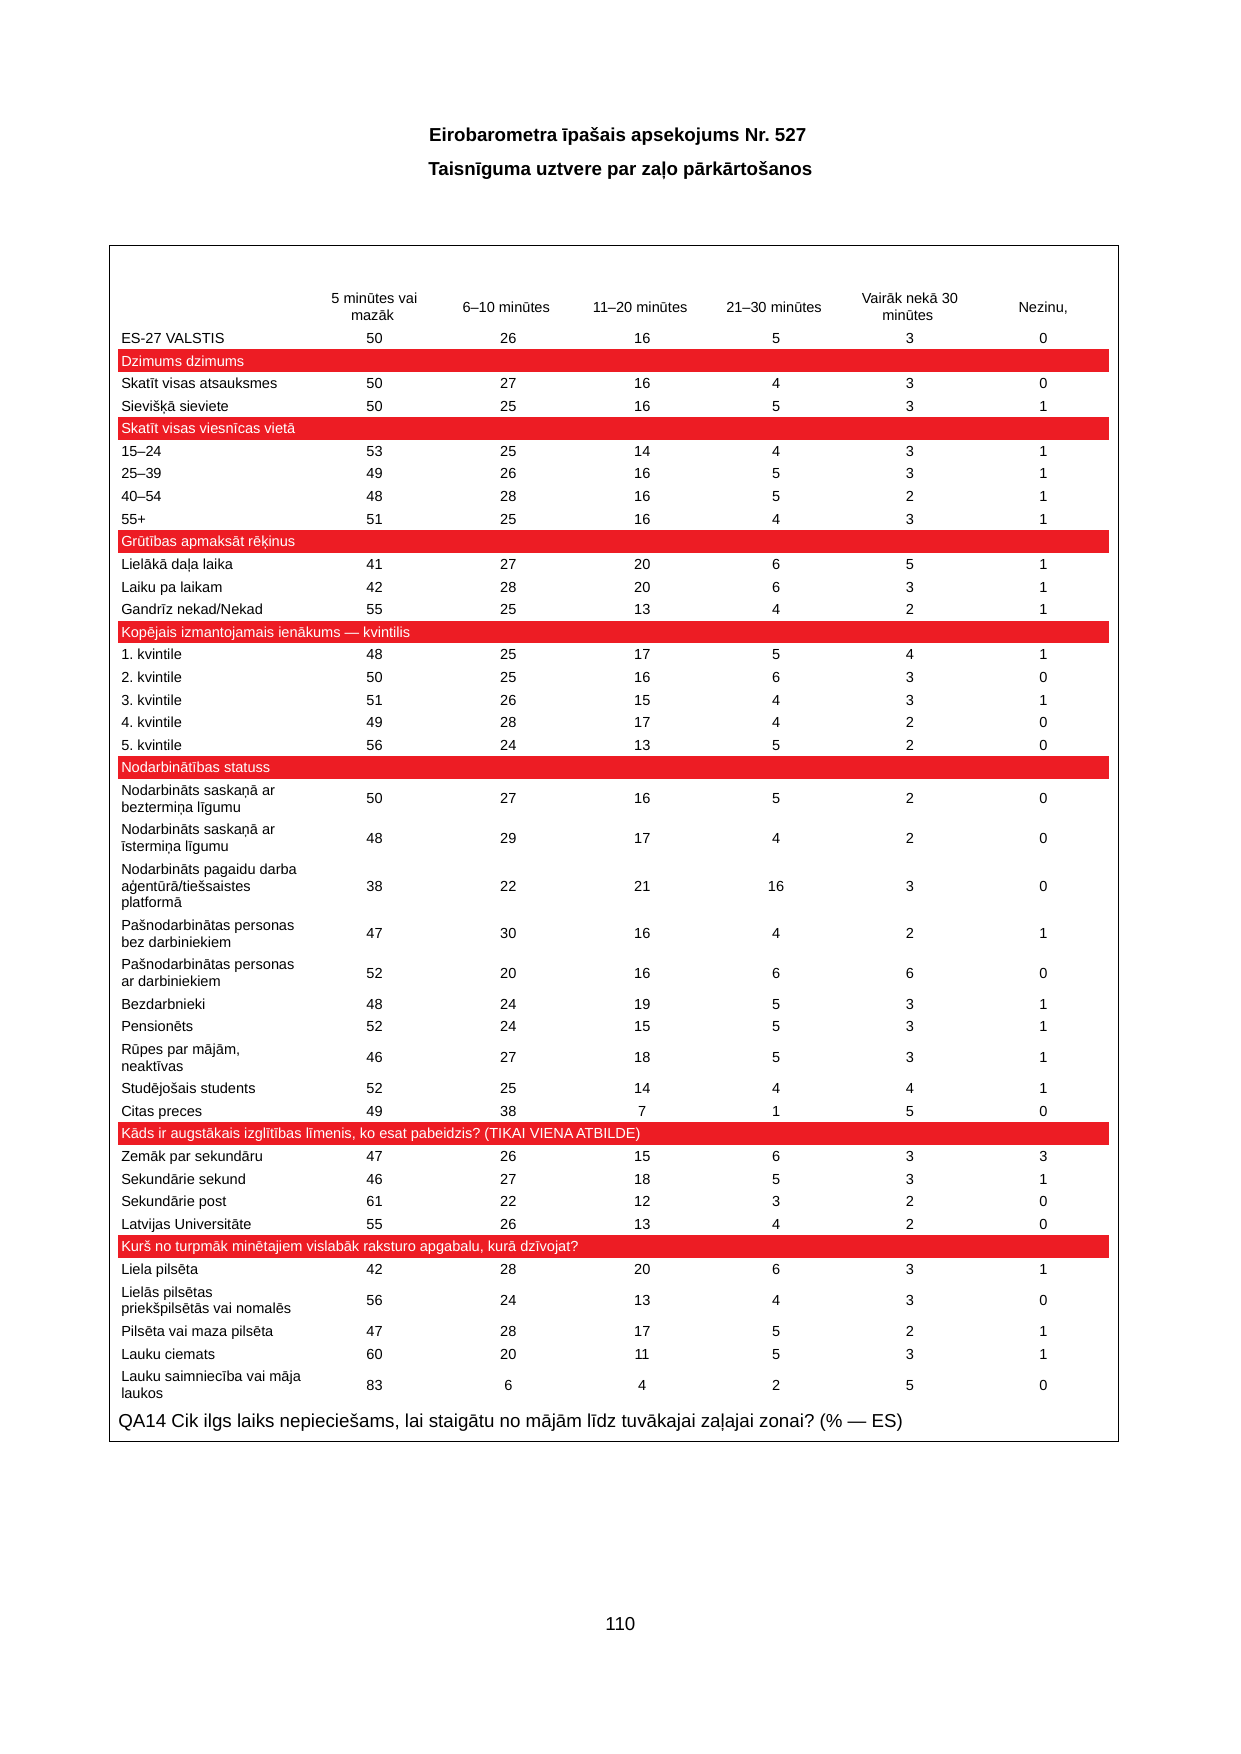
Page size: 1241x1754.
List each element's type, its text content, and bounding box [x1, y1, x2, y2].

table_cell Nodarbināts saskaņā ar beztermiņa līgumu [118, 779, 307, 818]
table_cell [575, 349, 709, 372]
table_cell 24 [441, 734, 575, 756]
table_cell 11 [575, 1343, 709, 1365]
table_cell 2 [843, 914, 977, 953]
table_cell ES-27 VALSTIS [118, 327, 307, 349]
table_cell 1 [977, 1320, 1109, 1342]
table_cell 16 [575, 462, 709, 485]
table_cell 1 [977, 462, 1109, 485]
table_cell 16 [575, 953, 709, 992]
table_cell 4. kvintile [118, 711, 307, 733]
table_cell 26 [441, 462, 575, 485]
table_cell 26 [441, 688, 575, 711]
table_cell 20 [575, 553, 709, 575]
table_cell 3 [843, 372, 977, 394]
table_cell 25 [441, 440, 575, 462]
table_cell 1 [977, 688, 1109, 711]
table_cell 0 [977, 734, 1109, 756]
table_cell Rūpes par mājām, neaktīvas [118, 1038, 307, 1077]
table_cell 1 [977, 1015, 1109, 1038]
table_cell 3 [843, 575, 977, 598]
table_cell 52 [307, 953, 441, 992]
table_cell [977, 621, 1109, 643]
table_cell 2 [843, 711, 977, 733]
table_cell 83 [307, 1365, 441, 1404]
table_cell 16 [575, 914, 709, 953]
table_cell 50 [307, 395, 441, 417]
table_cell [709, 530, 843, 553]
table_cell Lauku ciemats [118, 1343, 307, 1365]
table_cell 3 [843, 1280, 977, 1320]
table_cell Citas preces [118, 1100, 307, 1122]
table_cell 27 [441, 372, 575, 394]
table_header Nezinu, [977, 287, 1109, 327]
table_cell 29 [441, 818, 575, 857]
table_cell 25 [441, 643, 575, 666]
table_cell [843, 621, 977, 643]
table_cell 1 [977, 1168, 1109, 1190]
table_cell Latvijas Universitāte [118, 1213, 307, 1235]
table_cell Sekundārie post [118, 1190, 307, 1213]
table_cell [307, 417, 441, 440]
table_cell 1 [977, 553, 1109, 575]
table_cell 51 [307, 688, 441, 711]
table_cell 20 [441, 953, 575, 992]
table_cell 0 [977, 858, 1109, 914]
table_cell 38 [307, 858, 441, 914]
table_cell 3 [843, 666, 977, 688]
table_cell 15 [575, 1015, 709, 1038]
table_cell 1 [977, 598, 1109, 621]
table_cell 50 [307, 666, 441, 688]
table_cell 14 [575, 440, 709, 462]
table_cell [843, 756, 977, 779]
table_cell 48 [307, 643, 441, 666]
table_cell [843, 349, 977, 372]
table_cell 6 [709, 575, 843, 598]
table_cell 5 [843, 553, 977, 575]
table_cell 2 [843, 1190, 977, 1213]
table_cell 19 [575, 993, 709, 1015]
table_cell 0 [977, 327, 1109, 349]
table_cell 2 [843, 818, 977, 857]
table_cell [441, 417, 575, 440]
table_cell [709, 417, 843, 440]
table_cell [843, 1122, 977, 1145]
table_cell Skatīt visas viesnīcas vietā [118, 417, 307, 440]
table_cell 4 [709, 818, 843, 857]
table_cell 5 [709, 1015, 843, 1038]
table_cell 4 [709, 711, 843, 733]
table_cell 2. kvintile [118, 666, 307, 688]
table_header [118, 287, 307, 327]
table_cell 2 [843, 1320, 977, 1342]
table_cell 3 [843, 508, 977, 530]
table_cell [977, 349, 1109, 372]
table_cell 2 [843, 1213, 977, 1235]
table_cell 7 [575, 1100, 709, 1122]
table_cell 60 [307, 1343, 441, 1365]
table_cell 15 [575, 688, 709, 711]
table_cell 24 [441, 993, 575, 1015]
table_cell 26 [441, 327, 575, 349]
table_cell 17 [575, 711, 709, 733]
table_cell Zemāk par sekundāru [118, 1145, 307, 1167]
table_cell 26 [441, 1213, 575, 1235]
table_cell 6 [709, 953, 843, 992]
table_cell 4 [843, 1077, 977, 1099]
table_cell 4 [709, 598, 843, 621]
table_cell 25 [441, 1077, 575, 1099]
table_cell 5 [843, 1100, 977, 1122]
table_cell 26 [441, 1145, 575, 1167]
table_cell 15–24 [118, 440, 307, 462]
table_cell [977, 1122, 1109, 1145]
table_cell 4 [575, 1365, 709, 1404]
table_cell 1 [977, 1038, 1109, 1077]
table_cell 3 [709, 1190, 843, 1213]
table_cell 3 [843, 1015, 977, 1038]
table_cell [709, 349, 843, 372]
table_cell 4 [709, 1077, 843, 1099]
table_cell Bezdarbnieki [118, 993, 307, 1015]
table_cell 1 [709, 1100, 843, 1122]
table_cell Pašnodarbinātas personas bez darbiniekiem [118, 914, 307, 953]
table_cell 56 [307, 1280, 441, 1320]
table_cell [977, 530, 1109, 553]
table_cell 28 [441, 485, 575, 507]
table_cell [709, 621, 843, 643]
table_cell 22 [441, 858, 575, 914]
table_cell 5 [709, 1038, 843, 1077]
table_header 11–20 minūtes [575, 287, 709, 327]
table_cell 47 [307, 914, 441, 953]
table_cell 1 [977, 1258, 1109, 1280]
table_cell Studējošais students [118, 1077, 307, 1099]
table_cell 56 [307, 734, 441, 756]
table_cell [843, 417, 977, 440]
table_cell 5. kvintile [118, 734, 307, 756]
table_cell 3 [843, 993, 977, 1015]
table_cell 25 [441, 508, 575, 530]
table_cell 47 [307, 1320, 441, 1342]
table_cell 3 [843, 1258, 977, 1280]
table_cell 13 [575, 1213, 709, 1235]
table_cell 5 [709, 462, 843, 485]
table_cell 1. kvintile [118, 643, 307, 666]
table_cell Gandrīz nekad/Nekad [118, 598, 307, 621]
table_cell 55 [307, 1213, 441, 1235]
table_header Vairāk nekā 30 minūtes [843, 287, 977, 327]
table_cell 16 [575, 508, 709, 530]
table_cell 1 [977, 395, 1109, 417]
table_cell 25 [441, 666, 575, 688]
table_cell 4 [709, 372, 843, 394]
table_cell 5 [709, 327, 843, 349]
table_cell 3 [843, 1168, 977, 1190]
table_cell Lielākā daļa laika [118, 553, 307, 575]
table_cell 6 [843, 953, 977, 992]
table_cell 13 [575, 734, 709, 756]
table_cell 27 [441, 553, 575, 575]
table_cell [843, 1235, 977, 1258]
table_cell Liela pilsēta [118, 1258, 307, 1280]
table_cell [977, 417, 1109, 440]
table_cell [977, 1235, 1109, 1258]
table_cell Grūtības apmaksāt rēķinus [118, 530, 709, 553]
table_cell [307, 349, 441, 372]
table_cell 27 [441, 1168, 575, 1190]
table_cell 50 [307, 779, 441, 818]
table_cell 6 [709, 666, 843, 688]
table_cell 3 [843, 395, 977, 417]
table_cell 0 [977, 818, 1109, 857]
table_cell 6 [709, 1258, 843, 1280]
table_cell 49 [307, 462, 441, 485]
table_cell 40–54 [118, 485, 307, 507]
table_cell 5 [709, 395, 843, 417]
table_cell 6 [441, 1365, 575, 1404]
table_cell 5 [709, 1343, 843, 1365]
table_cell Nodarbinātības statuss [118, 756, 709, 779]
table_cell 4 [709, 1280, 843, 1320]
table_cell 0 [977, 1213, 1109, 1235]
table_cell 3. kvintile [118, 688, 307, 711]
table_cell 28 [441, 575, 575, 598]
table_cell 3 [843, 688, 977, 711]
table_cell 5 [709, 779, 843, 818]
table_cell 3 [843, 462, 977, 485]
table_cell Kurš no turpmāk minētajiem vislabāk raksturo apgabalu, kurā dzīvojat? [118, 1235, 709, 1258]
table_cell 49 [307, 711, 441, 733]
table_cell 27 [441, 1038, 575, 1077]
table_cell 3 [977, 1145, 1109, 1167]
table_cell 47 [307, 1145, 441, 1167]
table_cell 16 [575, 395, 709, 417]
table_cell 16 [575, 485, 709, 507]
table_cell 0 [977, 711, 1109, 733]
table_cell 16 [575, 666, 709, 688]
table_cell Kopējais izmantojamais ienākums — kvintilis [118, 621, 709, 643]
table_cell 38 [441, 1100, 575, 1122]
table_cell Pensionēts [118, 1015, 307, 1038]
table_cell 51 [307, 508, 441, 530]
table_cell 0 [977, 1100, 1109, 1122]
table_cell Pilsēta vai maza pilsēta [118, 1320, 307, 1342]
table_cell 1 [977, 914, 1109, 953]
table_cell 22 [441, 1190, 575, 1213]
table_cell 17 [575, 643, 709, 666]
table_cell 5 [709, 485, 843, 507]
table_cell 52 [307, 1015, 441, 1038]
table_cell 3 [843, 327, 977, 349]
table_cell 6 [709, 1145, 843, 1167]
table_cell 28 [441, 1258, 575, 1280]
table_cell Nodarbināts saskaņā ar īstermiņa līgumu [118, 818, 307, 857]
table_cell 0 [977, 953, 1109, 992]
table_cell 52 [307, 1077, 441, 1099]
table_cell 50 [307, 372, 441, 394]
table_cell 13 [575, 598, 709, 621]
table_cell 49 [307, 1100, 441, 1122]
table_cell 48 [307, 993, 441, 1015]
table_cell 0 [977, 666, 1109, 688]
table_cell 4 [709, 508, 843, 530]
table_cell 1 [977, 1343, 1109, 1365]
table_cell 55+ [118, 508, 307, 530]
table_cell 24 [441, 1015, 575, 1038]
table_cell 2 [843, 734, 977, 756]
table_cell 50 [307, 327, 441, 349]
table_cell 3 [843, 1145, 977, 1167]
table_cell Laiku pa laikam [118, 575, 307, 598]
table_cell 2 [843, 779, 977, 818]
table_cell 6 [709, 553, 843, 575]
table_cell 20 [441, 1343, 575, 1365]
table_cell Sievišķā sieviete [118, 395, 307, 417]
table_cell 17 [575, 1320, 709, 1342]
table_cell 2 [709, 1365, 843, 1404]
table_cell Nodarbināts pagaidu darba aģentūrā/tiešsaistes platformā [118, 858, 307, 914]
table_cell Lielās pilsētas priekšpilsētās vai nomalēs [118, 1280, 307, 1320]
table_cell 20 [575, 575, 709, 598]
table_cell 5 [709, 1320, 843, 1342]
table_header 21–30 minūtes [709, 287, 843, 327]
table_cell 1 [977, 485, 1109, 507]
table_cell 48 [307, 485, 441, 507]
table_cell 61 [307, 1190, 441, 1213]
table_cell [709, 756, 843, 779]
table_cell 5 [709, 643, 843, 666]
table_cell 16 [575, 327, 709, 349]
table_cell 4 [709, 914, 843, 953]
table_cell 1 [977, 993, 1109, 1015]
table_cell 42 [307, 575, 441, 598]
table_cell [709, 1122, 843, 1145]
table_cell 4 [843, 643, 977, 666]
table_cell 2 [843, 485, 977, 507]
text QA14 Cik ilgs laiks nepieciešams, lai staigātu no mājām līdz tuvākajai zaļajai zonai? (% — ES) [118, 1410, 1109, 1432]
table_cell 4 [709, 440, 843, 462]
table_cell 25 [441, 598, 575, 621]
table_cell 25 [441, 395, 575, 417]
table_cell 24 [441, 1280, 575, 1320]
table_cell 28 [441, 711, 575, 733]
table_cell 5 [709, 993, 843, 1015]
table_cell 1 [977, 643, 1109, 666]
table_cell 0 [977, 779, 1109, 818]
table_cell 41 [307, 553, 441, 575]
table_cell 3 [843, 1038, 977, 1077]
table_cell [843, 530, 977, 553]
table_cell 1 [977, 508, 1109, 530]
table_cell [575, 417, 709, 440]
table_cell Kāds ir augstākais izglītības līmenis, ko esat pabeidzis? (TIKAI VIENA ATBILDE) [118, 1122, 709, 1145]
table_cell 18 [575, 1038, 709, 1077]
table_cell 28 [441, 1320, 575, 1342]
table_cell 25–39 [118, 462, 307, 485]
table_cell 1 [977, 575, 1109, 598]
table_cell 0 [977, 372, 1109, 394]
table_header 6–10 minūtes [441, 287, 575, 327]
table_cell [441, 349, 575, 372]
table_cell 55 [307, 598, 441, 621]
table_cell 5 [843, 1365, 977, 1404]
table_cell Dzimums dzimums [118, 349, 307, 372]
table_cell 0 [977, 1190, 1109, 1213]
table_cell 16 [575, 372, 709, 394]
table_cell 0 [977, 1280, 1109, 1320]
table_cell Sekundārie sekund [118, 1168, 307, 1190]
table_cell 1 [977, 440, 1109, 462]
table_cell 30 [441, 914, 575, 953]
table_cell 20 [575, 1258, 709, 1280]
table_cell 16 [575, 779, 709, 818]
table_cell 16 [709, 858, 843, 914]
table_cell 46 [307, 1038, 441, 1077]
table_cell Skatīt visas atsauksmes [118, 372, 307, 394]
table_cell 15 [575, 1145, 709, 1167]
table_cell 2 [843, 598, 977, 621]
table_cell [709, 1235, 843, 1258]
table_cell 3 [843, 858, 977, 914]
table_header 5 minūtes vai mazāk [307, 287, 441, 327]
table_cell 17 [575, 818, 709, 857]
table_cell 14 [575, 1077, 709, 1099]
table_cell 18 [575, 1168, 709, 1190]
table_cell 5 [709, 1168, 843, 1190]
table_cell 0 [977, 1365, 1109, 1404]
table_cell 13 [575, 1280, 709, 1320]
table_cell 5 [709, 734, 843, 756]
table_cell 1 [977, 1077, 1109, 1099]
table_cell Pašnodarbinātas personas ar darbiniekiem [118, 953, 307, 992]
table_cell 53 [307, 440, 441, 462]
table_cell 3 [843, 1343, 977, 1365]
table_cell 4 [709, 688, 843, 711]
table_cell 42 [307, 1258, 441, 1280]
table_cell 4 [709, 1213, 843, 1235]
table_cell 48 [307, 818, 441, 857]
table_cell Lauku saimniecība vai māja laukos [118, 1365, 307, 1404]
table_cell 21 [575, 858, 709, 914]
table_cell 12 [575, 1190, 709, 1213]
table_cell 27 [441, 779, 575, 818]
table_cell 3 [843, 440, 977, 462]
table_cell [977, 756, 1109, 779]
table_cell 46 [307, 1168, 441, 1190]
